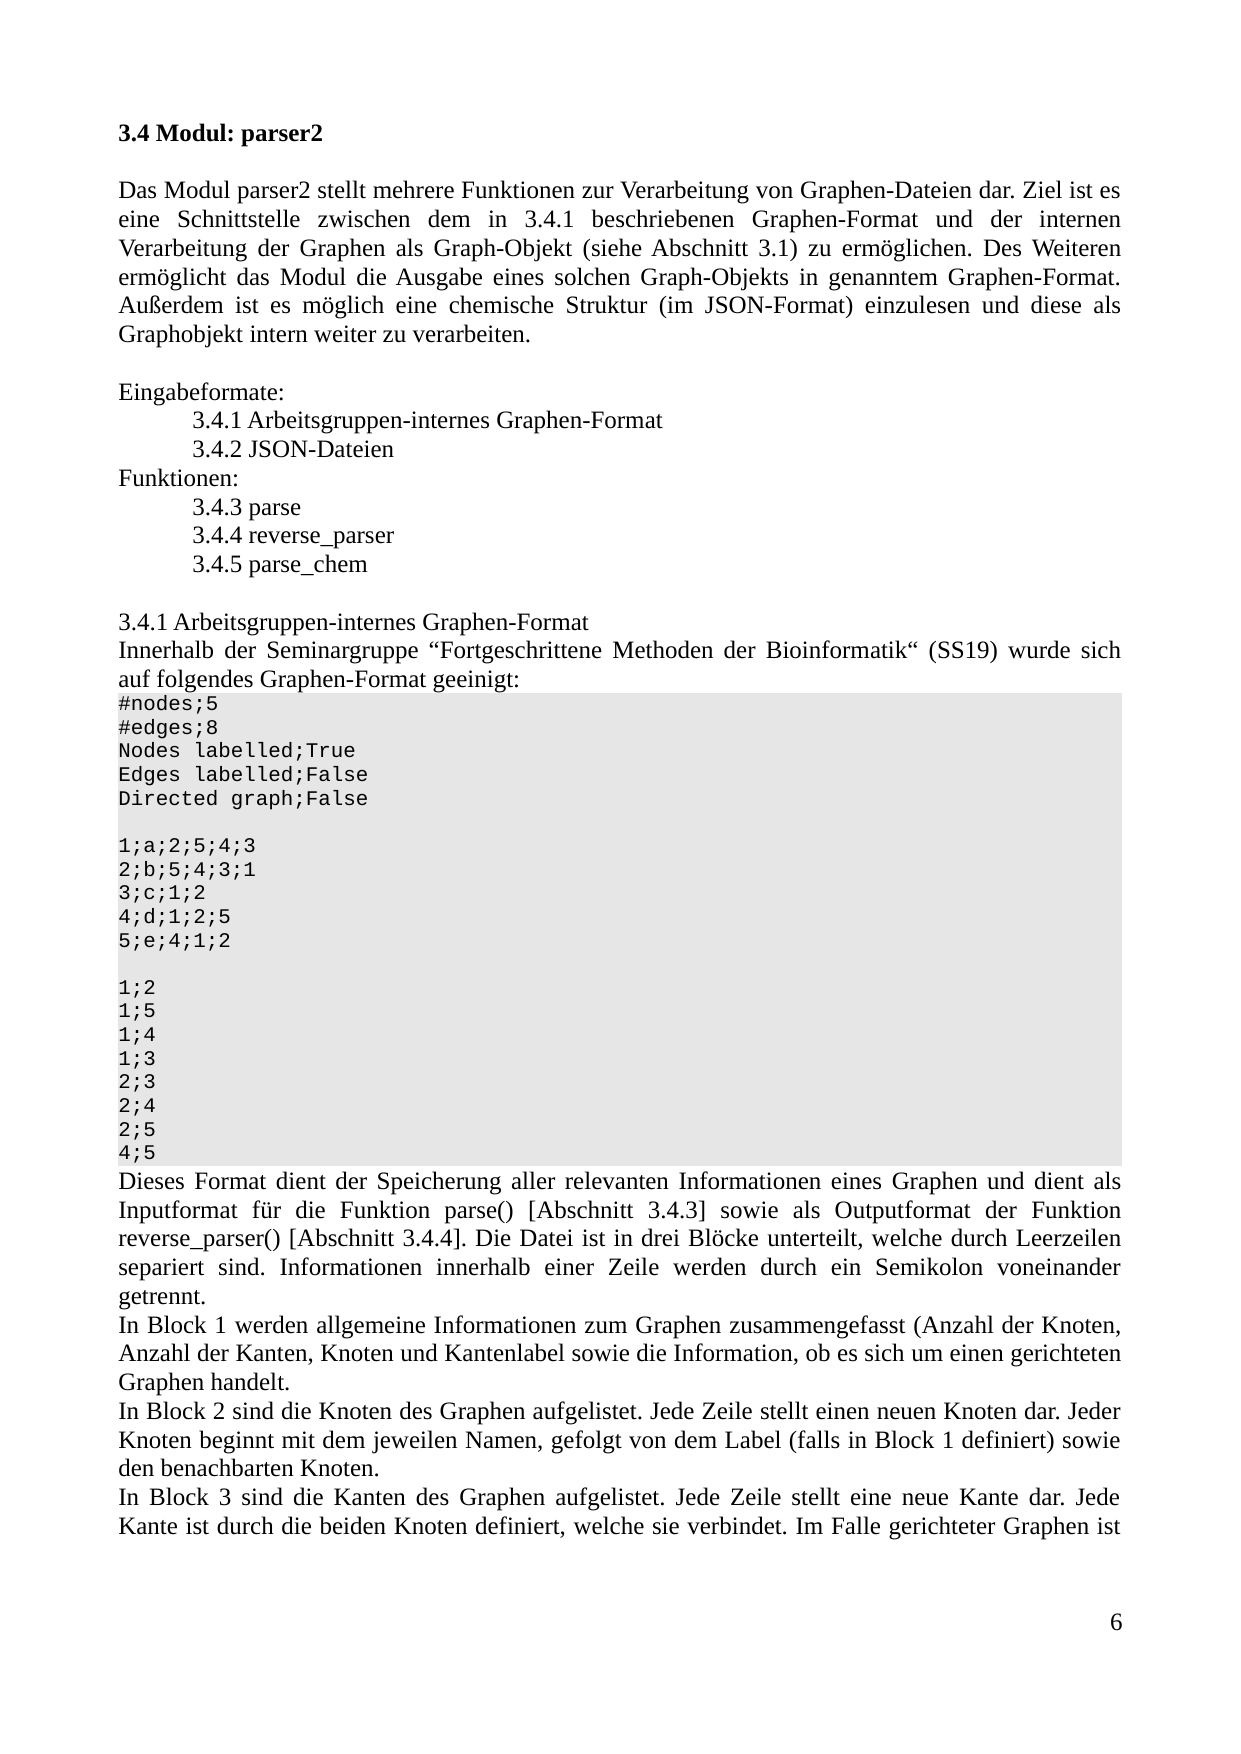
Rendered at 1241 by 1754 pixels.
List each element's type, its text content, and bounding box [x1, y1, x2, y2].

text In Block 1 werden allgemeine Informationen zum Graphen zusammengefasst (Anzahl der Knoten, Anzahl der Kanten, Knoten und Kantenlabel sowie die Information, ob es sich um einen gerichteten Graphen handelt. [118, 1310, 1122, 1396]
text Das Modul parser2 stellt mehrere Funktionen zur Verarbeitung von Graphen-Dateien dar. Ziel ist es eine Schnittstelle zwischen dem in 3.4.1 beschriebenen Graphen-Format und der internen Verarbeitung der Graphen als Graph-Objekt (siehe Abschnitt 3.1) zu ermöglichen. Des Weiteren ermöglicht das Modul die Ausgabe eines solchen Graph-Objekts in genanntem Graphen-Format. Außerdem ist es möglich eine chemische Struktur (im JSON-Format) einzulesen und diese als Graphobjekt intern weiter zu verarbeiten. [118, 176, 1122, 348]
text Eingabeformate: [118, 377, 1122, 406]
text 3.4.2 JSON-Dateien [118, 434, 1122, 463]
text 3.4.4 reverse_parser [118, 521, 1122, 549]
text In Block 2 sind die Knoten des Graphen aufgelistet. Jede Zeile stellt einen neuen Knoten dar. Jeder Knoten beginnt mit dem jeweilen Namen, gefolgt von dem Label (falls in Block 1 definiert) sowie den benachbarten Knoten. [118, 1396, 1122, 1482]
text 3.4.1 Arbeitsgruppen-internes Graphen-Format [118, 607, 1122, 636]
text 3.4.1 Arbeitsgruppen-internes Graphen-Format [118, 406, 1122, 434]
text Dieses Format dient der Speicherung aller relevanten Informationen eines Graphen und dient als Inputformat für die Funktion parse() [Abschnitt 3.4.3] sowie als Outputformat der Funktion reverse_parser() [Abschnitt 3.4.4]. Die Datei ist in drei Blöcke unterteilt, welche durch Leerzeilen separiert sind. Informationen innerhalb einer Zeile werden durch ein Semikolon voneinander getrennt. [118, 1166, 1122, 1310]
text Innerhalb der Seminargruppe “Fortgeschrittene Methoden der Bioinformatik“ (SS19) wurde sich auf folgendes Graphen-Format geeinigt: [118, 636, 1122, 693]
text Funktionen: [118, 463, 1122, 492]
text #nodes;5 #edges;8 Nodes labelled;True Edges labelled;False Directed graph;False 1;a;2;5;4;3 2;b;5;4;3;1 3;c;1;2 4;d;1;2;5 5;e;4;1;2 1;2 1;5 1;4 1;3 2;3 2;4 2;5 4;5 [118, 693, 1122, 1166]
text 3.4.5 parse_chem [118, 549, 1122, 578]
text In Block 3 sind die Kanten des Graphen aufgelistet. Jede Zeile stellt eine neue Kante dar. Jede Kante ist durch die beiden Knoten definiert, welche sie verbindet. Im Falle gerichteter Graphen ist [118, 1482, 1122, 1540]
text 3.4 Modul: parser2 [118, 118, 1122, 147]
text 3.4.3 parse [118, 492, 1122, 521]
